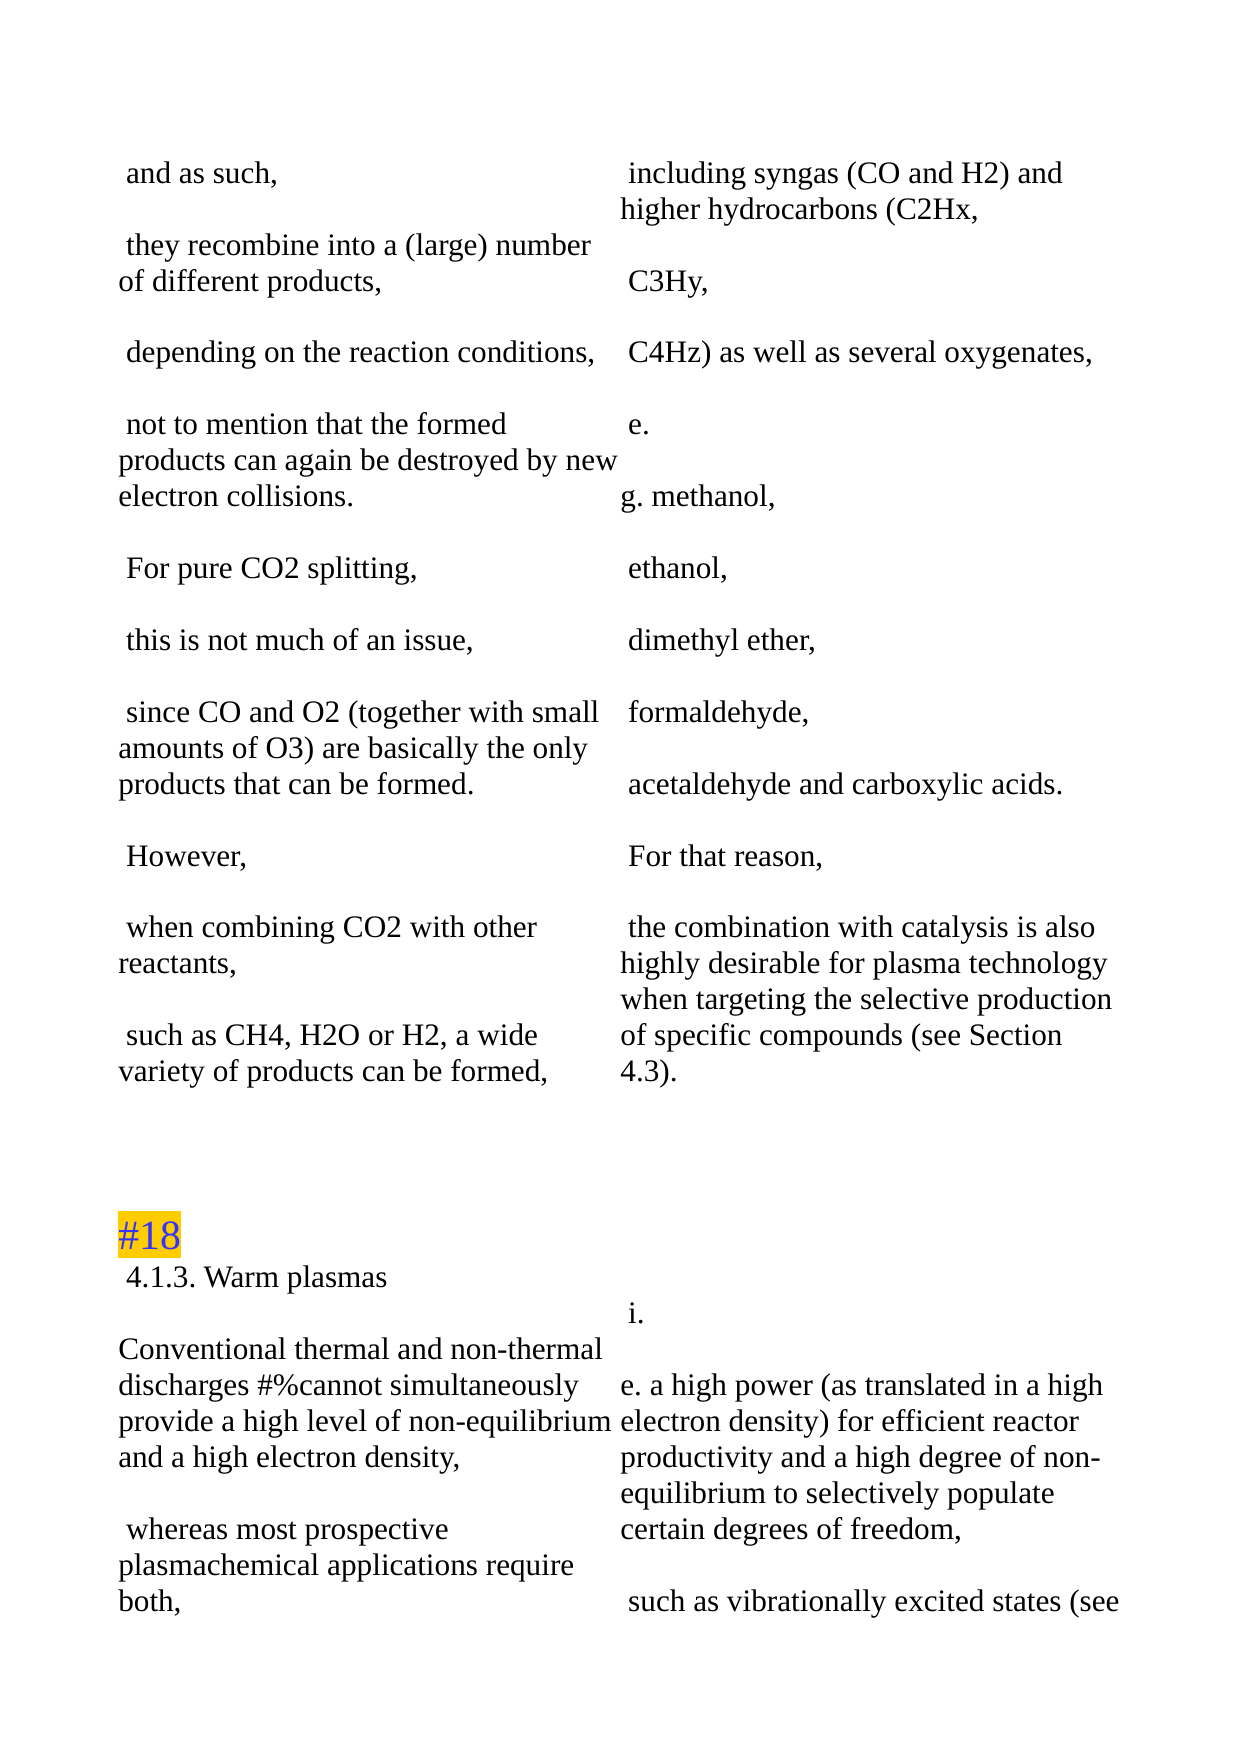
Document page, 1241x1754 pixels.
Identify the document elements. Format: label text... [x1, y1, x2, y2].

text the combination with catalysis is also highly desirable for plasma technology when targeting the selective production of specific compounds (see Section 4.3). [620, 909, 1122, 1088]
text i. [620, 1294, 1122, 1330]
text such as CH4, H2O or H2, a wide variety of products can be formed, [118, 1017, 620, 1088]
text C3Hy, [620, 262, 1122, 298]
text and as such, [118, 154, 620, 190]
text dimethyl ether, [620, 621, 1122, 657]
text e. a high power (as translated in a high electron density) for efficient reactor productivity and a high degree of non-equilibrium to selectively populate certain degrees of freedom, [620, 1366, 1122, 1546]
text acetaldehyde and carboxylic acids. [620, 765, 1122, 801]
text Conventional thermal and non-thermal discharges #%cannot simultaneously provide a high level of non-equilibrium and a high electron density, [118, 1330, 620, 1474]
text such as vibrationally excited states (see [620, 1582, 1122, 1618]
text when combining CO2 with other reactants, [118, 909, 620, 981]
text since CO and O2 (together with small amounts of O3) are basically the only products that can be formed. [118, 693, 620, 801]
text depending on the reaction conditions, [118, 334, 620, 370]
text including syngas (CO and H2) and higher hydrocarbons (C2Hx, [620, 154, 1122, 226]
text #18 [118, 1211, 1122, 1258]
text 4.1.3. Warm plasmas [118, 1258, 620, 1294]
text this is not much of an issue, [118, 621, 620, 657]
text For that reason, [620, 837, 1122, 873]
text whereas most prospective plasmachemical applications require both, [118, 1510, 620, 1618]
text However, [118, 837, 620, 873]
text formaldehyde, [620, 693, 1122, 729]
text not to mention that the formed products can again be destroyed by new electron collisions. [118, 406, 620, 513]
text ethanol, [620, 549, 1122, 585]
text For pure CO2 splitting, [118, 549, 620, 585]
text C4Hz) as well as several oxygenates, [620, 334, 1122, 370]
text they recombine into a (large) number of different products, [118, 226, 620, 298]
text g. methanol, [620, 477, 1122, 513]
text e. [620, 406, 1122, 442]
